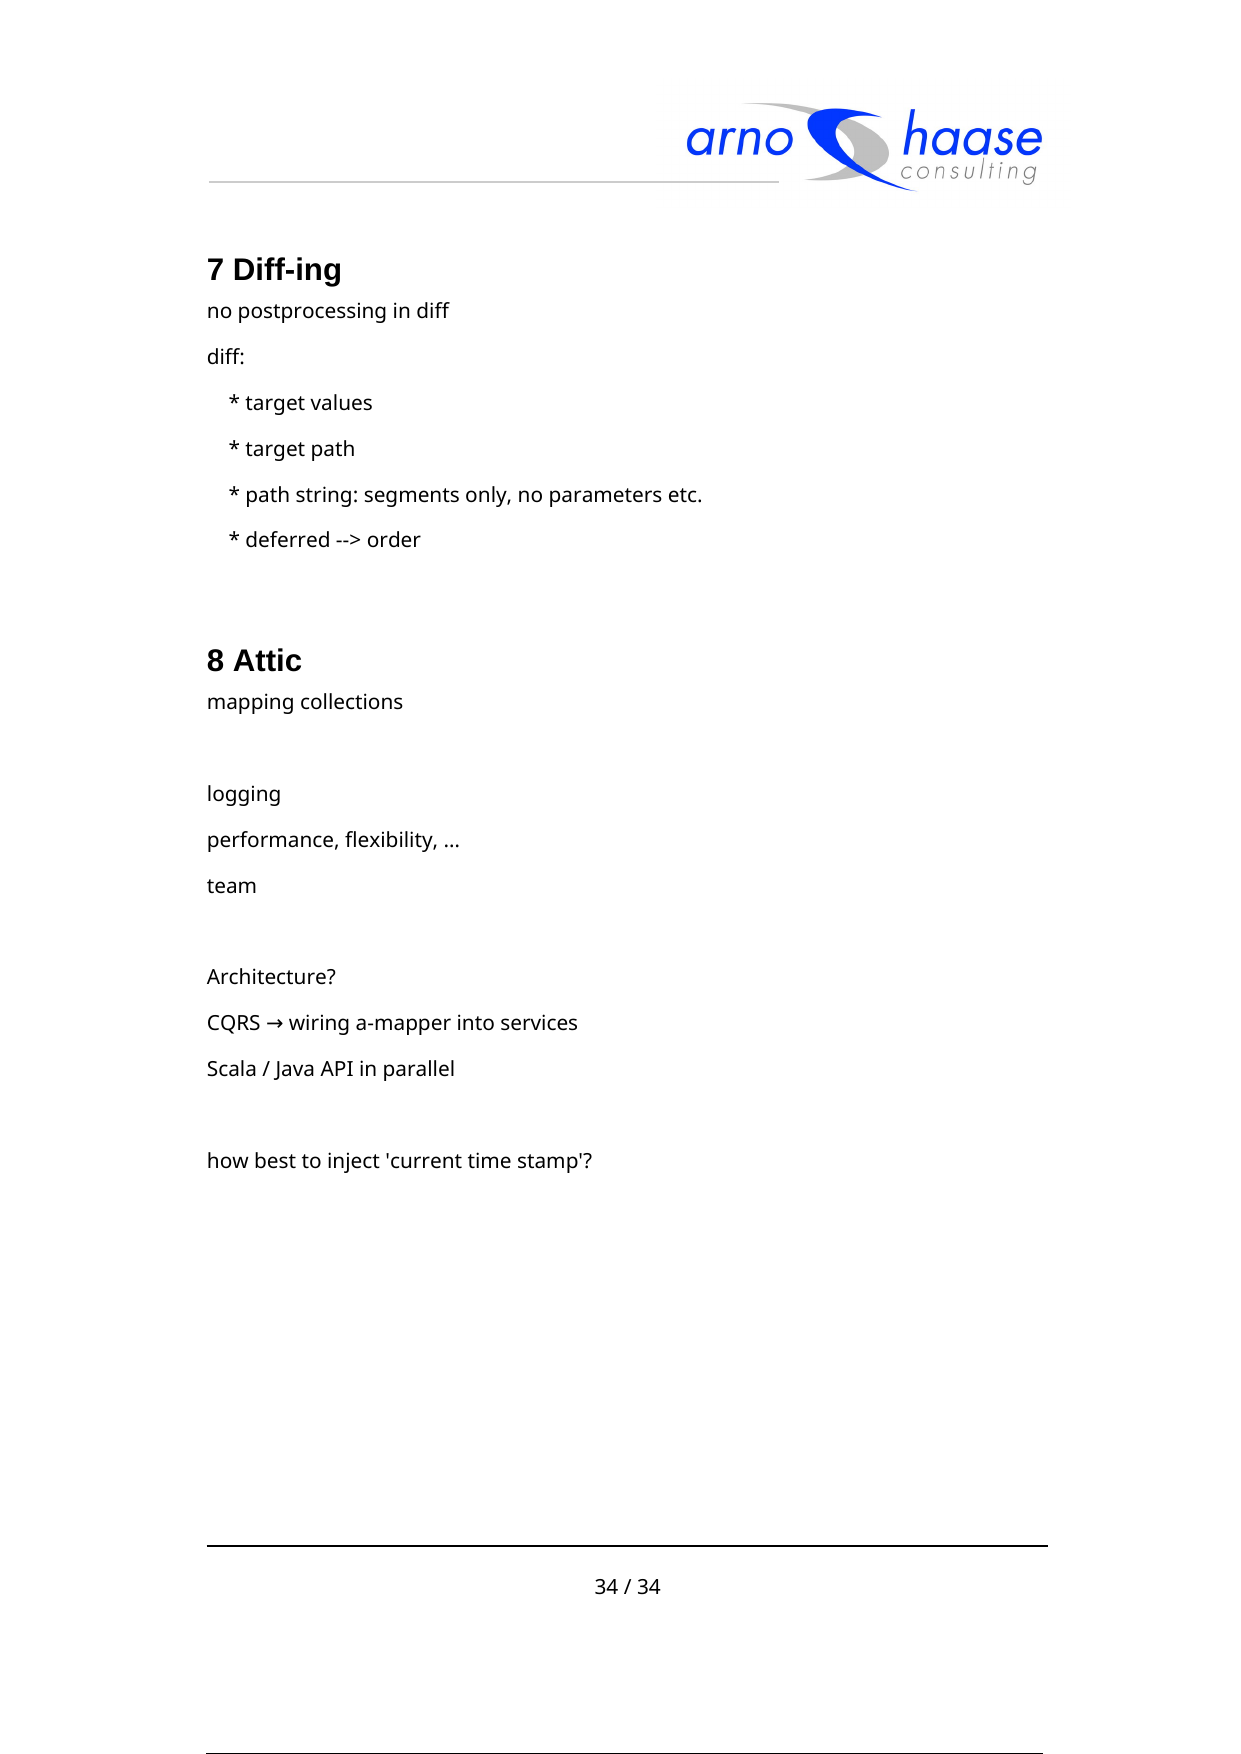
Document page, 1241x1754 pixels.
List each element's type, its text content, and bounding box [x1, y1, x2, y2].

text * deferred --> order [207, 524, 1048, 554]
text diff: [207, 341, 1048, 370]
text * target values [207, 387, 1048, 416]
text performance, flexibility, … [207, 824, 1048, 853]
text team [207, 870, 1048, 899]
text Architecture? [207, 961, 1048, 991]
text no postprocessing in diff [207, 295, 1048, 324]
text * path string: segments only, no parameters etc. [207, 479, 1048, 508]
text mapping collections [207, 686, 1048, 716]
picture [656, 78, 1072, 208]
text logging [207, 778, 1048, 807]
text CQRS → wiring a-mapper into services [207, 1007, 1048, 1036]
text * target path [207, 433, 1048, 462]
subtitle Diff-ing [207, 252, 1048, 287]
text Scala / Java API in parallel [207, 1053, 1048, 1082]
text how best to inject 'current time stamp'? [207, 1145, 1048, 1174]
subtitle Attic [207, 643, 1048, 678]
